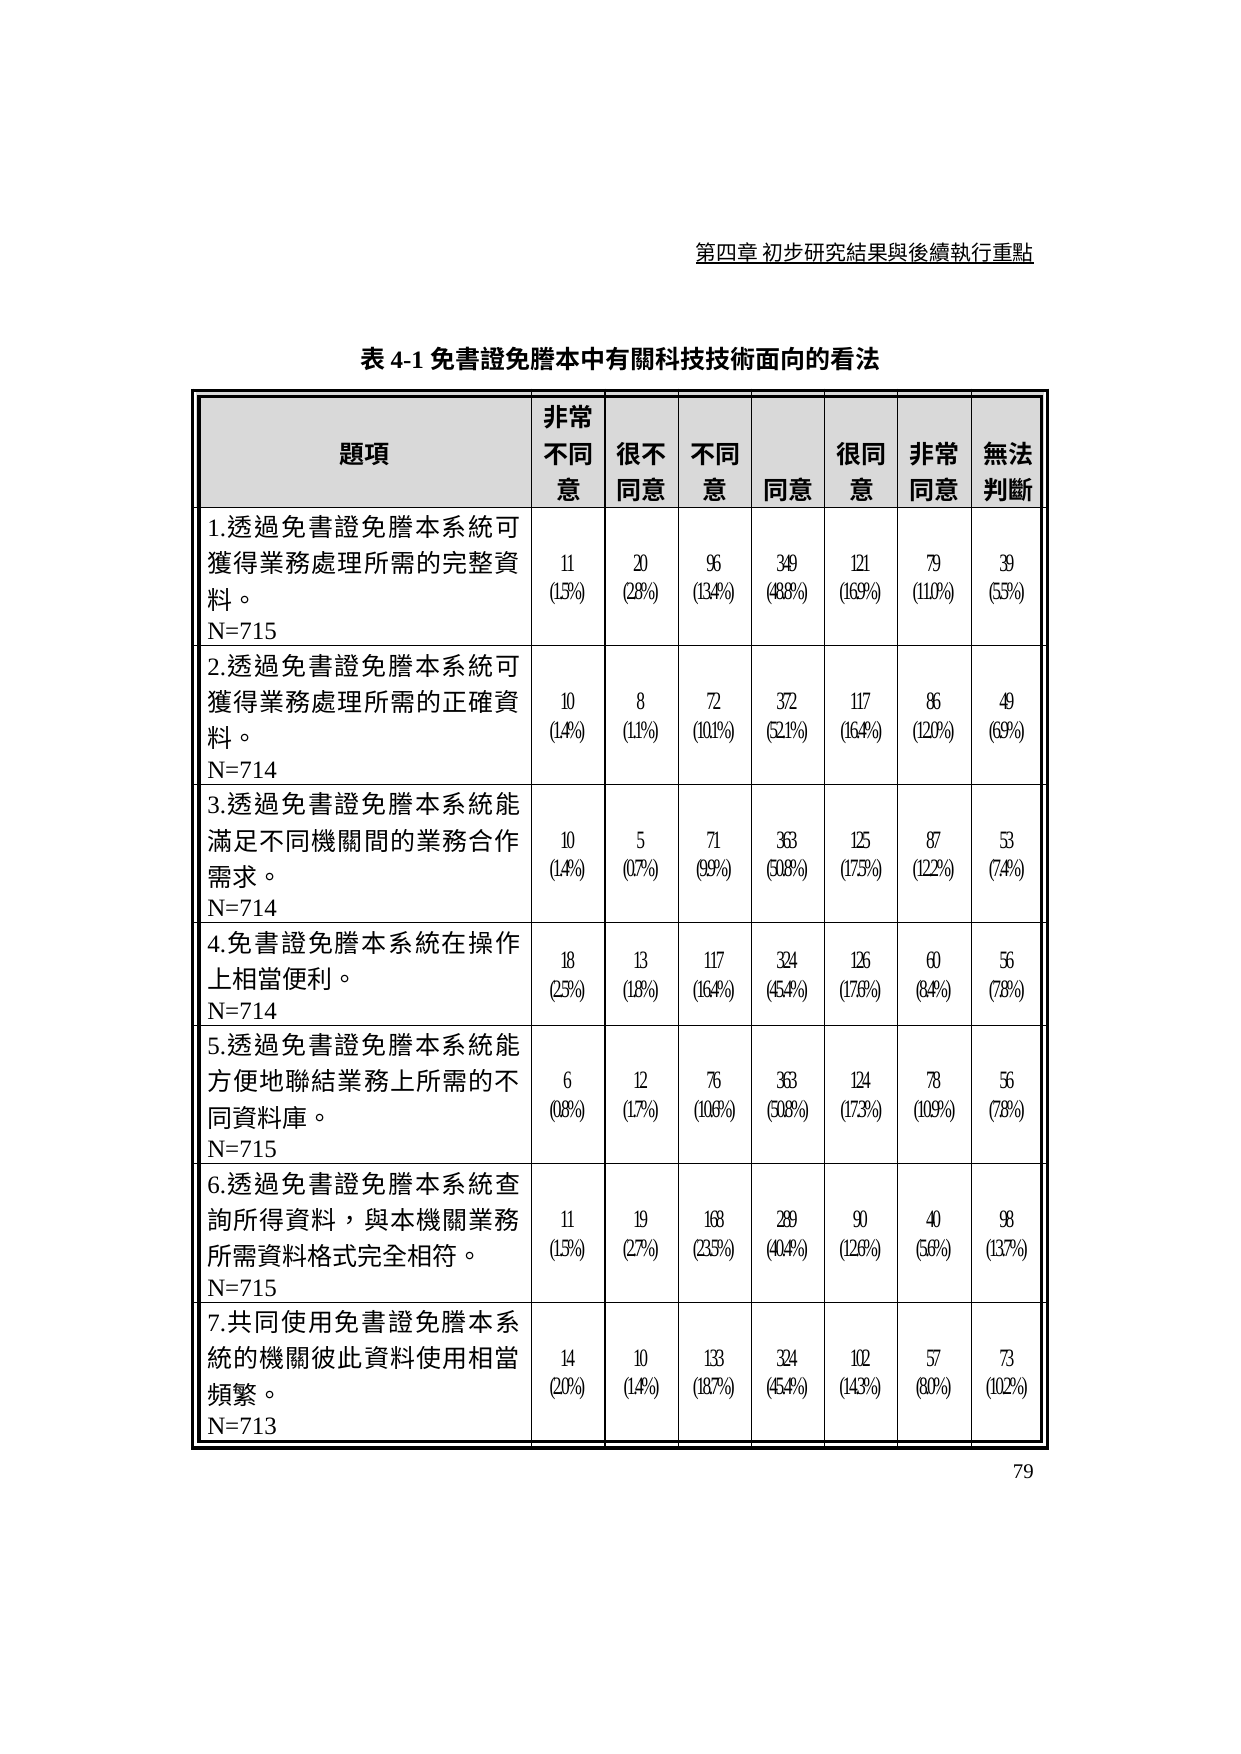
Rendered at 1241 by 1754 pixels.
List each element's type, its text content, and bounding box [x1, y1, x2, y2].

table_cell 3.透過免書證免謄本系統能滿足不同機關間的業務合作需求。 N=714 [201, 785, 531, 922]
table_cell 324 (45.4%) [752, 1303, 824, 1440]
table_cell 121 (16.9%) [825, 508, 897, 645]
table_header 非常不同意 [532, 398, 604, 507]
table_cell 90 (12.6%) [825, 1164, 897, 1302]
table_cell 10 (1.4%) [532, 785, 604, 922]
table_cell 372 (52.1%) [752, 646, 824, 784]
table_cell 76 (10.6%) [679, 1026, 751, 1163]
table_cell 8 (1.1%) [606, 646, 678, 784]
table_cell 12 (1.7%) [606, 1026, 678, 1163]
table_cell 86 (12.0%) [898, 646, 971, 784]
table_cell 125 (17.5%) [825, 785, 897, 922]
table_cell 71 (9.9%) [679, 785, 751, 922]
table_cell 5 (0.7%) [606, 785, 678, 922]
table_header 無法判斷 [972, 392, 1044, 507]
table_cell 40 (5.6%) [898, 1164, 971, 1302]
table_cell 10 (1.4%) [532, 646, 604, 784]
table_header 題項 [196, 392, 531, 507]
table_cell 11 (1.5%) [532, 1164, 604, 1302]
table_cell 363 (50.8%) [752, 785, 824, 922]
table_cell 13 (1.8%) [606, 923, 678, 1024]
text 表4-1 免書證免謄本中有關科技技術面向的看法 [207, 338, 1033, 376]
table_cell 78 (10.9%) [898, 1026, 971, 1163]
table_header 很不同意 [606, 398, 678, 507]
table_cell 39 (5.5%) [972, 508, 1040, 645]
table_header 很同意 [825, 398, 897, 507]
table_cell 57 (8.0%) [898, 1303, 971, 1440]
table_header 同意 [752, 398, 824, 507]
table_header 不同意 [679, 398, 751, 507]
table_cell 6.透過免書證免謄本系統查詢所得資料，與本機關業務所需資料格式完全相符。 N=715 [201, 1164, 531, 1302]
table_cell 363 (50.8%) [752, 1026, 824, 1163]
table_cell 18 (2.5%) [532, 923, 604, 1024]
table_cell 289 (40.4%) [752, 1164, 824, 1302]
table_cell 5.透過免書證免謄本系統能方便地聯結業務上所需的不同資料庫。 N=715 [201, 1026, 531, 1163]
table_cell 56 (7.8%) [972, 923, 1040, 1024]
table_cell 133 (18.7%) [679, 1303, 751, 1440]
table_cell 14 (2.0%) [532, 1303, 604, 1440]
table_cell 124 (17.3%) [825, 1026, 897, 1163]
table_cell 117 (16.4%) [825, 646, 897, 784]
table_cell 168 (23.5%) [679, 1164, 751, 1302]
table_cell 20 (2.8%) [606, 508, 678, 645]
table_cell 60 (8.4%) [898, 923, 971, 1024]
table_cell 98 (13.7%) [972, 1164, 1040, 1302]
table_cell 126 (17.6%) [825, 923, 897, 1024]
table_cell 11 (1.5%) [532, 508, 604, 645]
table_cell 53 (7.4%) [972, 785, 1040, 922]
table_cell 2.透過免書證免謄本系統可獲得業務處理所需的正確資料。 N=714 [201, 646, 531, 784]
table_cell 79 (11.0%) [898, 508, 971, 645]
table_cell 87 (12.2%) [898, 785, 971, 922]
table_cell 19 (2.7%) [606, 1164, 678, 1302]
table_cell 6 (0.8%) [532, 1026, 604, 1163]
table_cell 324 (45.4%) [752, 923, 824, 1024]
table_cell 72 (10.1%) [679, 646, 751, 784]
table_cell 96 (13.4%) [679, 508, 751, 645]
table_header 非常同意 [898, 398, 971, 507]
table_cell 7.共同使用免書證免謄本系統的機關彼此資料使用相當頻繁。 N=713 [201, 1303, 531, 1440]
table_cell 349 (48.8%) [752, 508, 824, 645]
table_cell 56 (7.8%) [972, 1026, 1040, 1163]
table_cell 117 (16.4%) [679, 923, 751, 1024]
table_cell 4.免書證免謄本系統在操作上相當便利。 N=714 [201, 923, 531, 1024]
table_cell 102 (14.3%) [825, 1303, 897, 1440]
table_cell 73 (10.2%) [972, 1303, 1040, 1440]
table_cell 10 (1.4%) [606, 1303, 678, 1440]
table_cell 49 (6.9%) [972, 646, 1040, 784]
table_cell 1.透過免書證免謄本系統可獲得業務處理所需的完整資料。 N=715 [201, 508, 531, 645]
